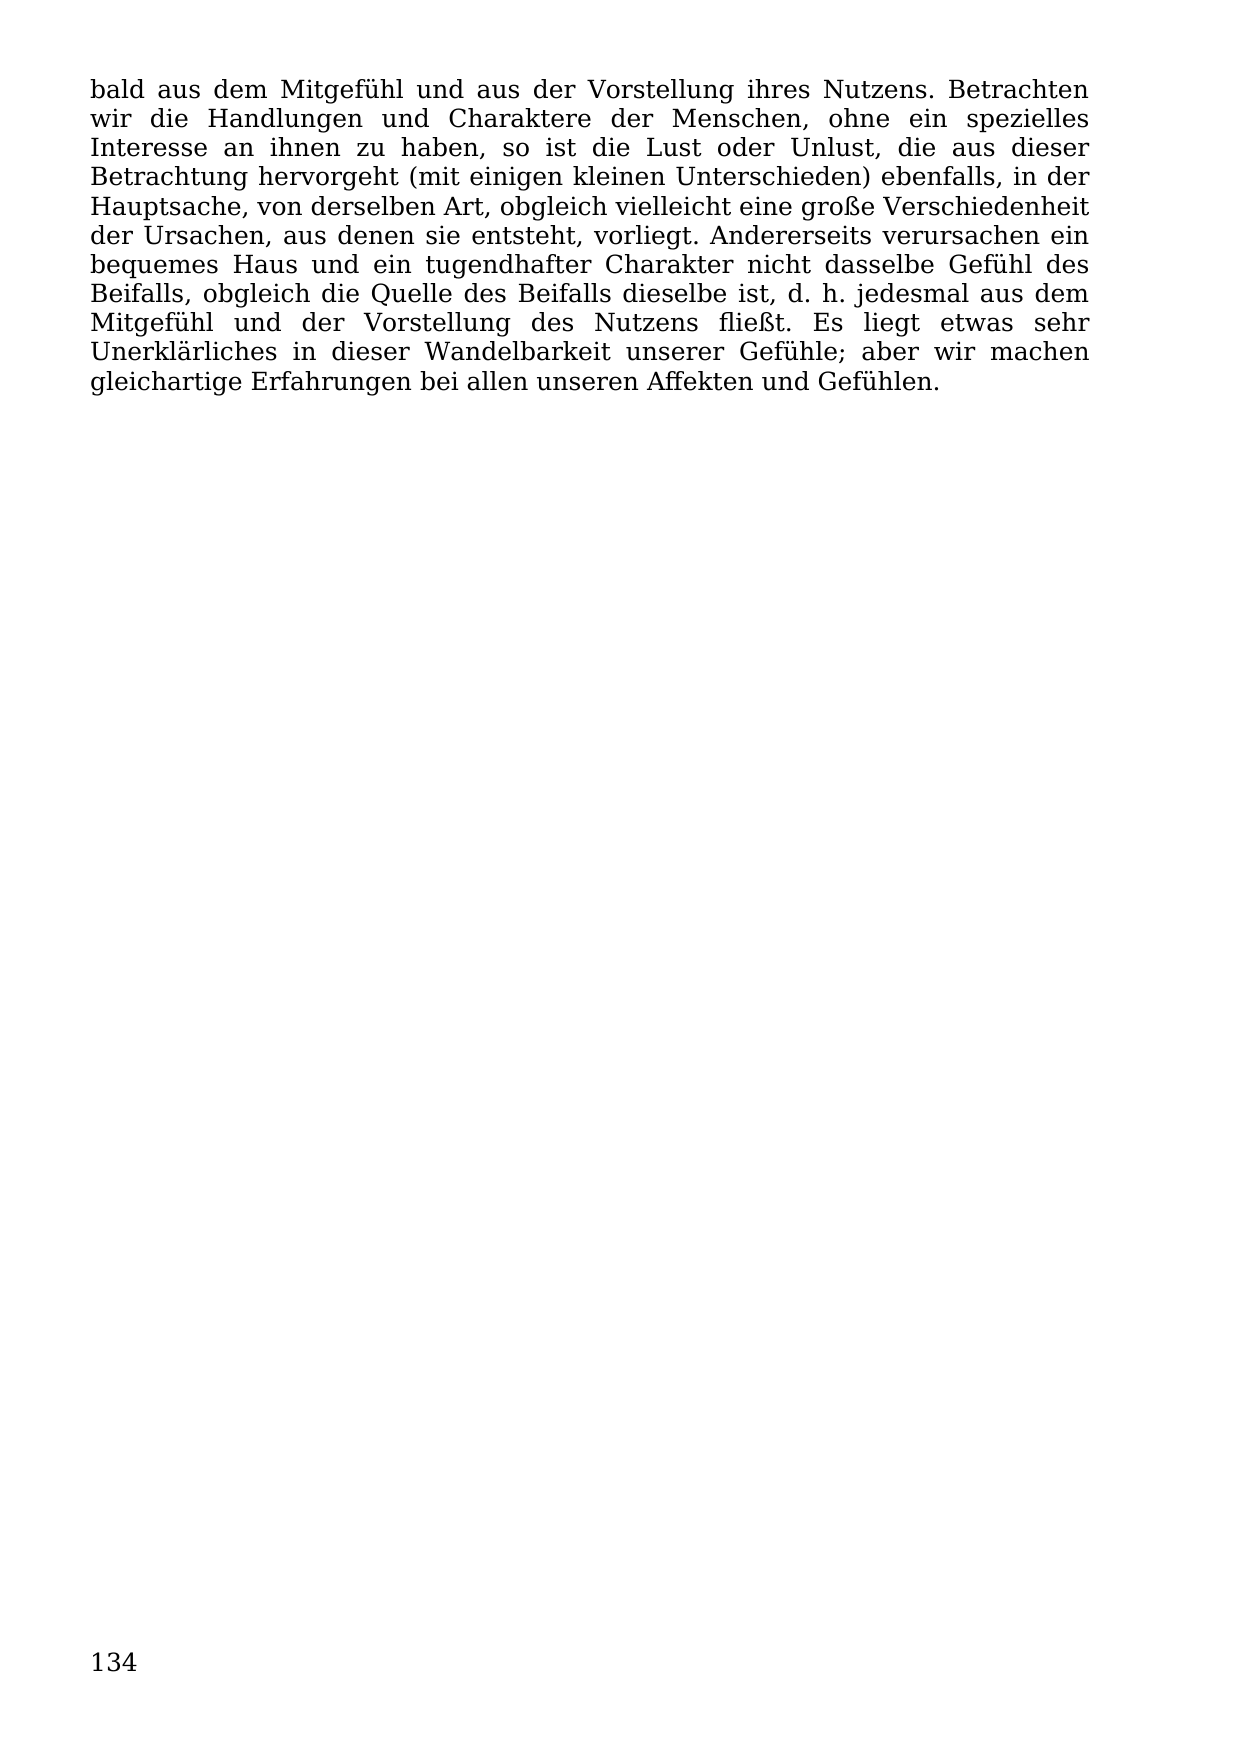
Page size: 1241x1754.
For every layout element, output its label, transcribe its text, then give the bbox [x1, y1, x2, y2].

text bald aus dem Mitgefühl und aus der Vorstellung ihres Nutzens. Betrachten wir die Handlungen und Charaktere der Menschen, ohne ein spezielles Interesse an ihnen zu haben, so ist die Lust oder Unlust, die aus dieser Betrachtung hervorgeht (mit einigen kleinen Unterschieden) ebenfalls, in der Hauptsache, von derselben Art, obgleich vielleicht eine große Verschiedenheit der Ursachen, aus denen sie entsteht, vorliegt. Andererseits verursachen ein bequemes Haus und ein tugendhafter Charakter nicht dasselbe Gefühl des Beifalls, obgleich die Quelle des Beifalls dieselbe ist, d. h. jedesmal aus dem Mitgefühl und der Vorstellung des Nutzens fließt. Es liegt etwas sehr Unerklärliches in dieser Wandelbarkeit unserer Gefühle; aber wir machen gleichartige Erfahrungen bei allen unseren Affekten und Gefühlen. [90, 75, 1091, 396]
